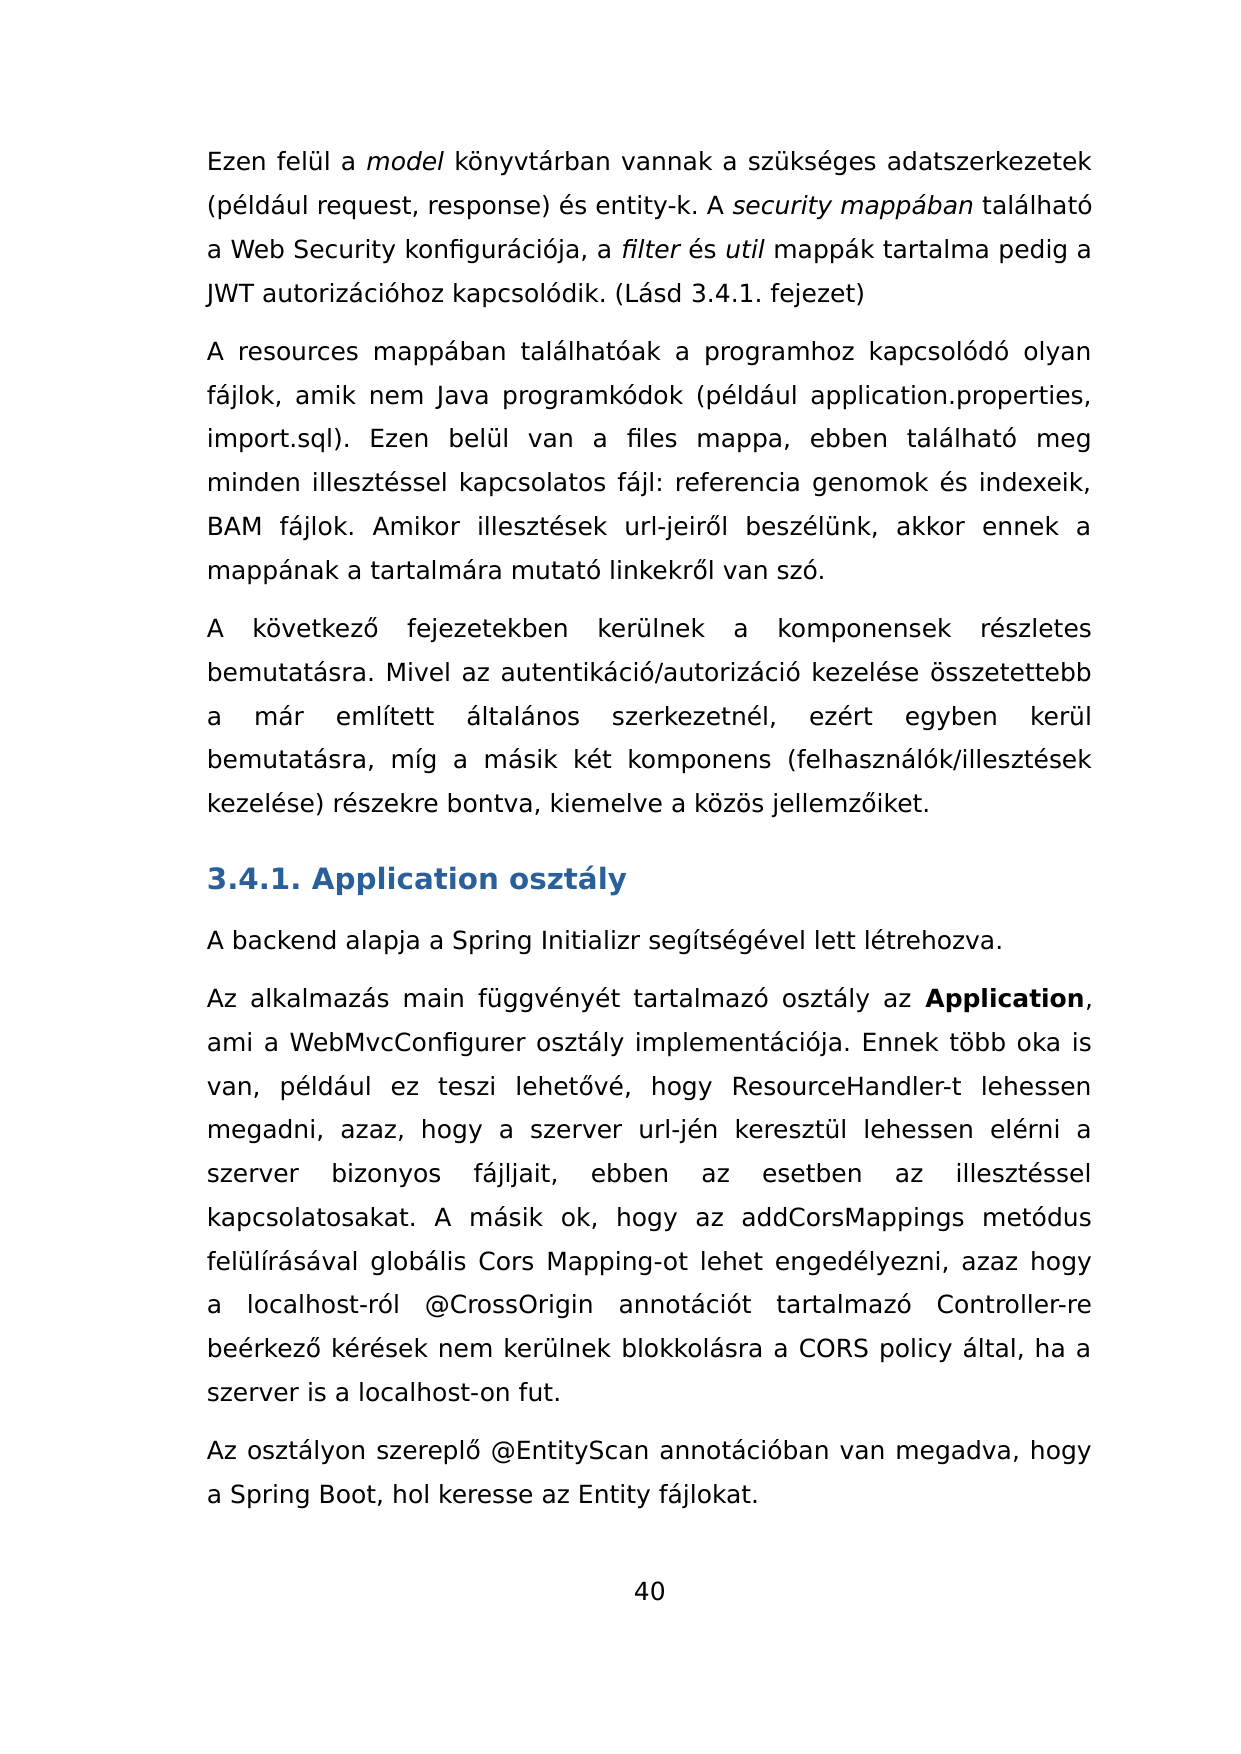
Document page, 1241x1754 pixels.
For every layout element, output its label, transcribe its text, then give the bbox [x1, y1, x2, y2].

text A következő fejezetekben kerülnek a komponensek részletes bemutatásra. Mivel az autentikáció/autorizáció kezelése összetettebb a már említett általános szerkezetnél, ezért egyben kerül bemutatásra, míg a másik két komponens (felhasználók/illesztések kezelése) részekre bontva, kiemelve a közös jellemzőiket. [207, 614, 1093, 818]
text Az osztályon szereplő @EntityScan annotációban van megadva, hogy a Spring Boot, hol keresse az Entity fájlokat. [207, 1436, 1093, 1509]
text Az alkalmazás main függvényét tartalmazó osztály az Application, ami a WebMvcConfigurer osztály implementációja. Ennek több oka is van, például ez teszi lehetővé, hogy ResourceHandler-t lehessen megadni, azaz, hogy a szerver url-jén keresztül lehessen elérni a szerver bizonyos fájljait, ebben az esetben az illesztéssel kapcsolatosakat. A másik ok, hogy az addCorsMappings metódus felülírásával globális Cors Mapping-ot lehet engedélyezni, azaz hogy a localhost-ról @CrossOrigin annotációt tartalmazó Controller-re beérkező kérések nem kerülnek blokkolásra a CORS policy által, ha a szerver is a localhost-on fut. [207, 984, 1093, 1407]
subtitle Application osztály [207, 862, 1093, 896]
text A backend alapja a Spring Initializr segítségével lett létrehozva. [207, 926, 1093, 955]
text Ezen felül a model könyvtárban vannak a szükséges adatszerkezetek (például request, response) és entity-k. A security mappában található a Web Security konfigurációja, a filter és util mappák tartalma pedig a JWT autorizációhoz kapcsolódik. (Lásd 3.4.1. fejezet) [207, 148, 1093, 308]
text A resources mappában találhatóak a programhoz kapcsolódó olyan fájlok, amik nem Java programkódok (például application.properties, import.sql). Ezen belül van a files mappa, ebben található meg minden illesztéssel kapcsolatos fájl: referencia genomok és indexeik, BAM fájlok. Amikor illesztések url-jeiről beszélünk, akkor ennek a mappának a tartalmára mutató linkekről van szó. [207, 337, 1093, 585]
